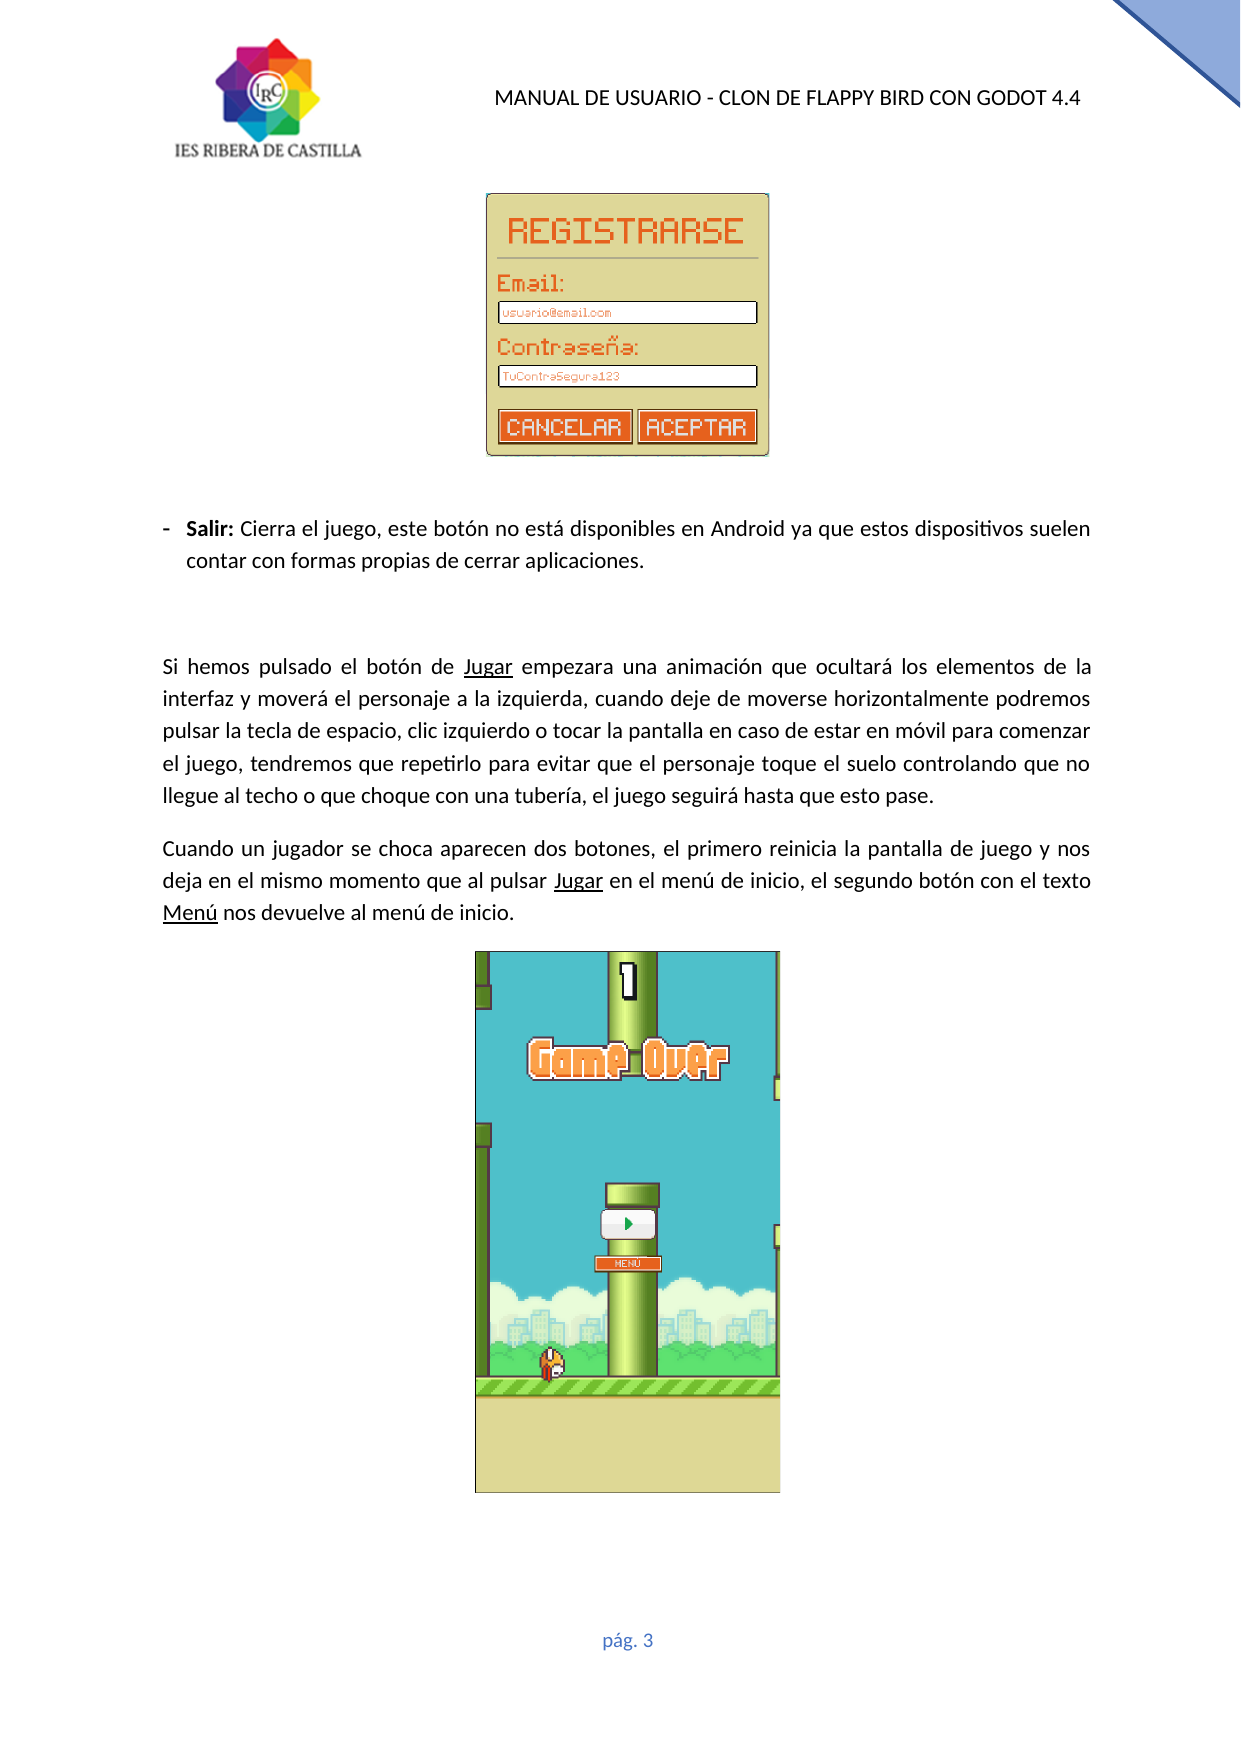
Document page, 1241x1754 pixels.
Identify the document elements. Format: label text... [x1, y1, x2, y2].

picture [485, 193, 770, 457]
picture [173, 29, 366, 164]
text Cuando un jugador se choca aparecen dos botones, el primero reinicia la pantalla de juego y nos deja en el mismo momento que al pulsar Jugar en el menú de inicio, el segundo botón con el texto Menú nos devuelve al menú de inicio. [162, 834, 1093, 926]
list Salir: Cierra el juego, este botón no está disponibles en Android ya que estos dispositivos suelen contar con formas propias de cerrar aplicaciones. [162, 514, 1093, 574]
text Si hemos pulsado el botón de Jugar empezara una animación que ocultará los elementos de la interfaz y moverá el personaje a la izquierda, cuando deje de moverse horizontalmente podremos pulsar la tecla de espacio, clic izquierdo o tocar la pantalla en caso de estar en móvil para comenzar el juego, tendremos que repetirlo para evitar que el personaje toque el suelo controlando que no llegue al techo o que choque con una tubería, el juego seguirá hasta que esto pase. [162, 652, 1093, 809]
picture [475, 951, 781, 1493]
